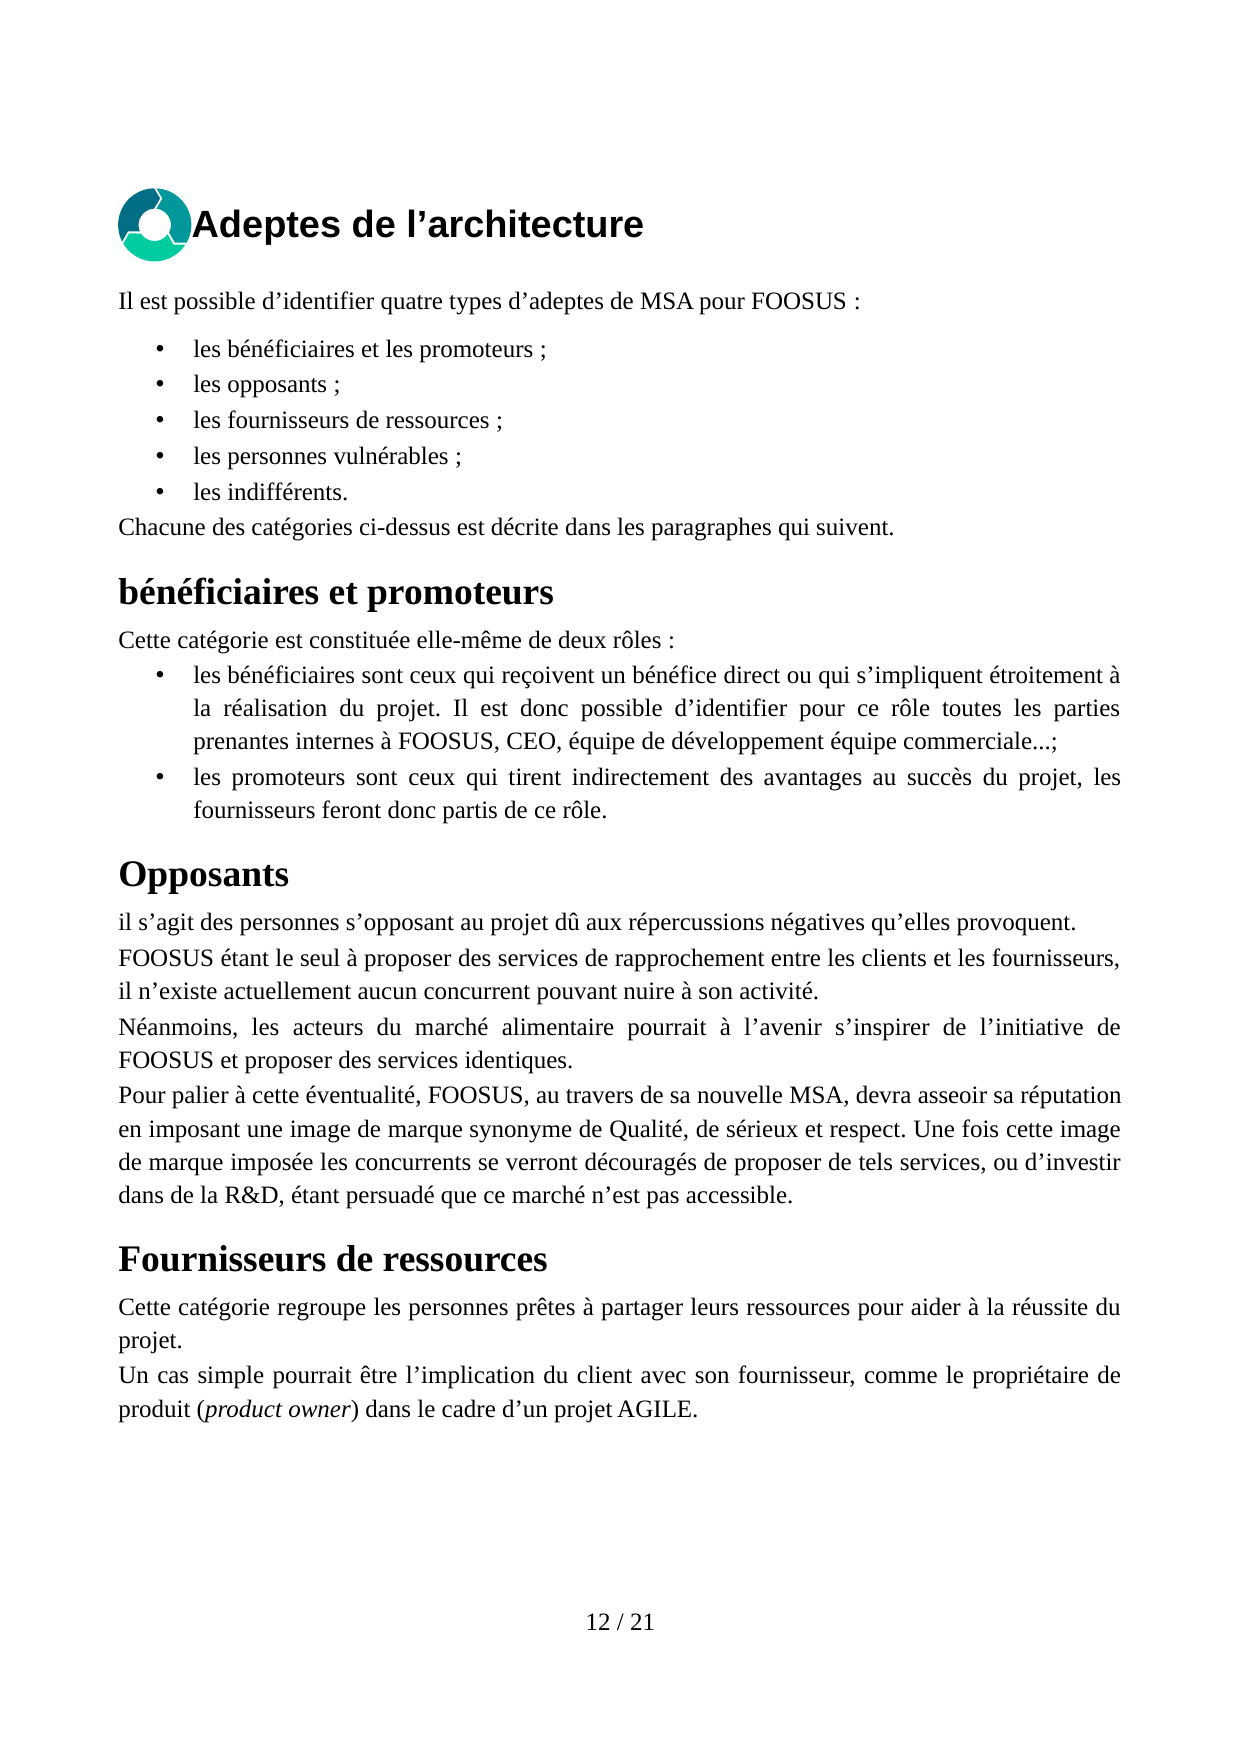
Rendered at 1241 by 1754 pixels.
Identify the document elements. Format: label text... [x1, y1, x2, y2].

list les bénéficiaires et les promoteurs ; [156, 334, 1122, 363]
list les fournisseurs de ressources ; [156, 405, 1122, 434]
subtitle [125, 208, 170, 240]
text FOOSUS étant le seul à proposer des services de rapprochement entre les clients et les fournisseurs, il n’existe actuellement aucun concurrent pouvant nuire à son activité. [118, 943, 1122, 1005]
list les promoteurs sont ceux qui tirent indirectement des avantages au succès du projet, les fournisseurs feront donc partis de ce rôle. [156, 762, 1122, 824]
list les indifférents. [156, 477, 1122, 506]
list les bénéficiaires sont ceux qui reçoivent un bénéfice direct ou qui s’impliquent étroitement à la réalisation du projet. Il est donc possible d’identifier pour ce rôle toutes les parties prenantes internes à FOOSUS, CEO, équipe de développement équipe commerciale...; [156, 660, 1122, 755]
text il s’agit des personnes s’opposant au projet dû aux répercussions négatives qu’elles provoquent. [118, 907, 1122, 936]
subtitle Opposants [118, 852, 1122, 895]
text Cette catégorie est constituée elle-même de deux rôles : [118, 625, 1122, 653]
text Chacune des catégories ci-dessus est décrite dans les paragraphes qui suivent. [118, 512, 1122, 541]
list les personnes vulnérables ; [156, 441, 1122, 470]
subtitle Fournisseurs de ressources [118, 1236, 1122, 1279]
list les opposants ; [156, 369, 1122, 398]
text Néanmoins, les acteurs du marché alimentaire pourrait à l’avenir s’inspirer de l’initiative de FOOSUS et proposer des services identiques. [118, 1012, 1122, 1074]
subtitle Adeptes de l’architecture [173, 201, 1122, 245]
text Cette catégorie regroupe les personnes prêtes à partager leurs ressources pour aider à la réussite du projet. [118, 1292, 1122, 1354]
text Il est possible d’identifier quatre types d’adeptes de MSA pour FOOSUS : [118, 286, 1122, 315]
text Un cas simple pourrait être l’implication du client avec son fournisseur, comme le propriétaire de produit (product owner) dans le cadre d’un projet AGILE. [118, 1361, 1122, 1422]
subtitle bénéficiaires et promoteurs [118, 569, 1122, 612]
text Pour palier à cette éventualité, FOOSUS, au travers de sa nouvelle MSA, devra asseoir sa réputation en imposant une image de marque synonyme de Qualité, de sérieux et respect. Une fois cette image de marque imposée les concurrents se verront découragés de proposer de tels services, ou d’investir dans de la R&D, étant persuadé que ce marché n’est pas accessible. [118, 1081, 1122, 1208]
